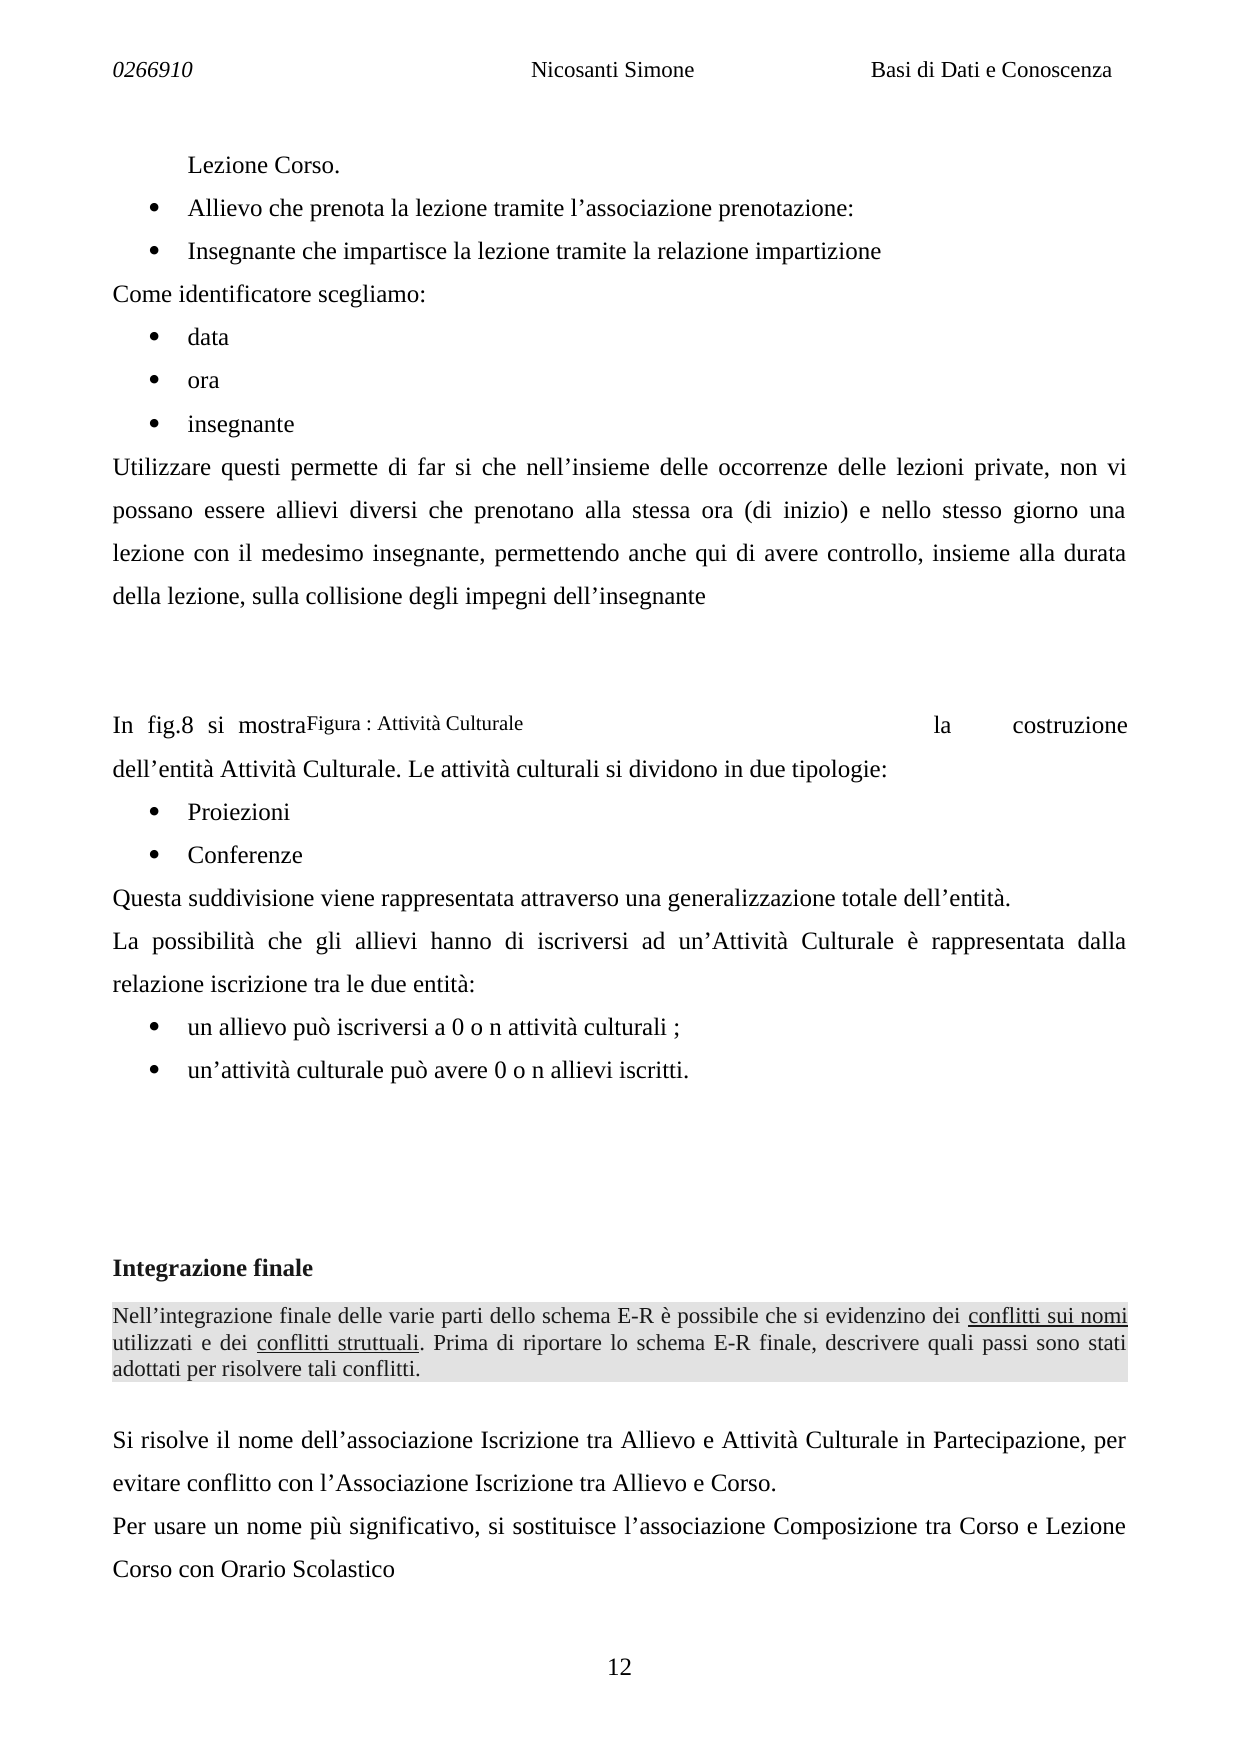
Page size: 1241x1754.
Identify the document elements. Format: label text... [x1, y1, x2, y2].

text Come identificatore scegliamo: [112, 279, 1128, 308]
text Per usare un nome più significativo, si sostituisce l’associazione Composizione tra Corso e Lezione Corso con Orario Scolastico [112, 1511, 1128, 1583]
text Si risolve il nome dell’associazione Iscrizione tra Allievo e Attività Culturale in Partecipazione, per evitare conflitto con l’Associazione Iscrizione tra Allievo e Corso. [112, 1425, 1128, 1497]
list un’attività culturale può avere 0 o n allievi iscritti. [150, 1056, 1128, 1084]
list insegnante [150, 409, 1128, 437]
list Lezione Corso. [150, 150, 1128, 179]
subtitle Integrazione finale [112, 1253, 1128, 1282]
text Utilizzare questi permette di far si che nell’insieme delle occorrenze delle lezioni private, non vi possano essere allievi diversi che prenotano alla stessa ora (di inizio) e nello stesso giorno una lezione con il medesimo insegnante, permettendo anche qui di avere controllo, insieme alla durata della lezione, sulla collisione degli impegni dell’insegnante [112, 452, 1128, 610]
list ora [150, 366, 1128, 394]
list Insegnante che impartisce la lezione tramite la relazione impartizione [150, 236, 1128, 265]
text Nell’integrazione finale delle varie parti dello schema E-R è possibile che si evidenzino dei conflitti sui nomi utilizzati e dei conflitti struttuali. Prima di riportare lo schema E-R finale, descrivere quali passi sono stati adottati per risolvere tali conflitti. [112, 1302, 1128, 1382]
list Conferenze [150, 840, 1128, 869]
text La possibilità che gli allievi hanno di iscriversi ad un’Attività Culturale è rappresentata dalla relazione iscrizione tra le due entità: [112, 926, 1128, 998]
list Allievo che prenota la lezione tramite l’associazione prenotazione: [150, 193, 1128, 222]
list data [150, 322, 1128, 351]
list un allievo può iscriversi a 0 o n attività culturali ; [150, 1012, 1128, 1041]
list Proiezioni [150, 797, 1128, 826]
text Questa suddivisione viene rappresentata attraverso una generalizzazione totale dell’entità. [112, 883, 1128, 912]
text In fig.8 si mostra la costruzione dell’entità Attività Culturale. Le attività culturali si dividono in due tipologie: [112, 711, 1128, 782]
